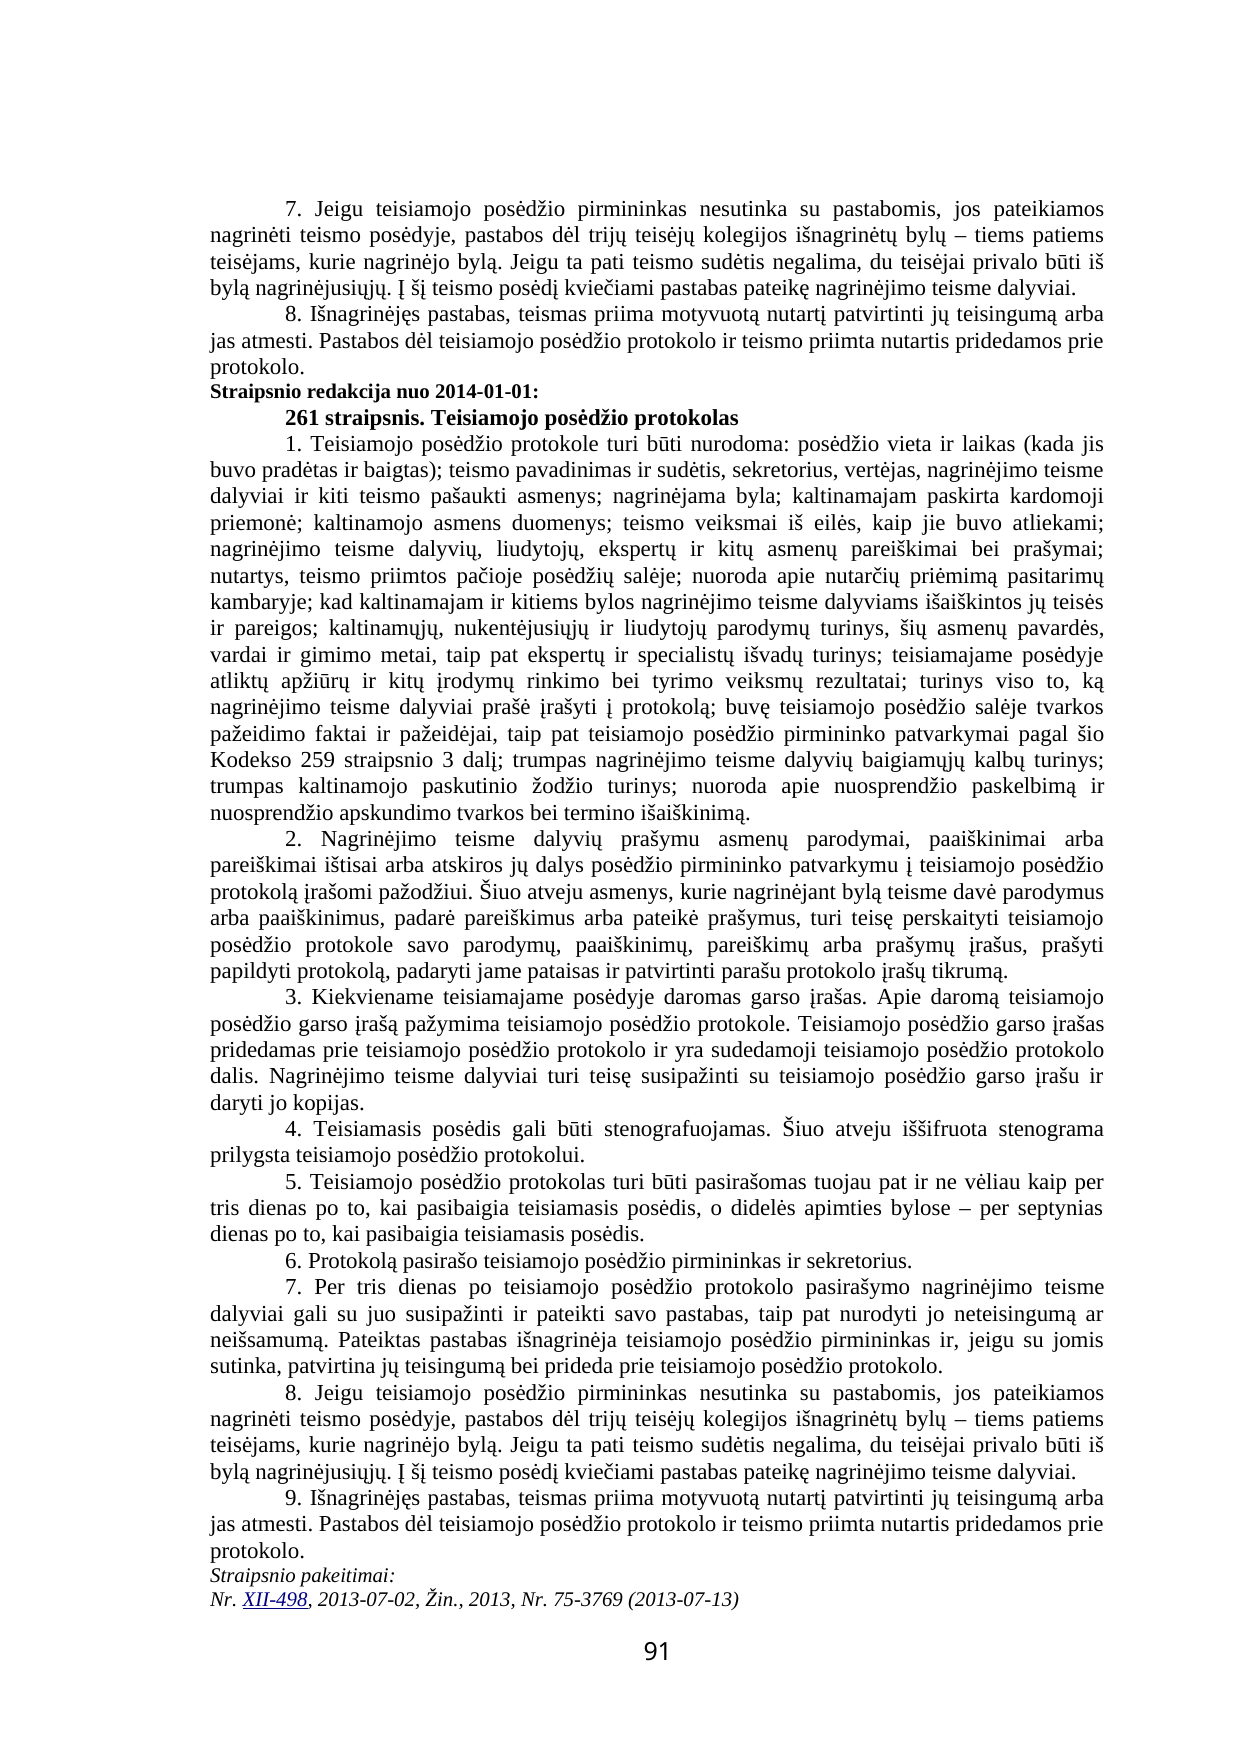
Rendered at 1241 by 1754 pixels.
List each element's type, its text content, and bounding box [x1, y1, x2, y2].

text Straipsnio redakcija nuo 2014-01-01: [210, 379, 1106, 403]
text 4. Teisiamasis posėdis gali būti stenografuojamas. Šiuo atveju iššifruota stenograma prilygsta teisiamojo posėdžio protokolui. [210, 1115, 1106, 1168]
text Straipsnio pakeitimai: [210, 1563, 1106, 1587]
text Nr. XII-498, 2013-07-02, Žin., 2013, Nr. 75-3769 (2013-07-13) [210, 1587, 1106, 1611]
text 5. Teisiamojo posėdžio protokolas turi būti pasirašomas tuojau pat ir ne vėliau kaip per tris dienas po to, kai pasibaigia teisiamasis posėdis, o didelės apimties bylose – per septynias dienas po to, kai pasibaigia teisiamasis posėdis. [210, 1168, 1106, 1247]
text 8. Išnagrinėjęs pastabas, teismas priima motyvuotą nutartį patvirtinti jų teisingumą arba jas atmesti. Pastabos dėl teisiamojo posėdžio protokolo ir teismo priimta nutartis pridedamos prie protokolo. [210, 300, 1106, 379]
text 9. Išnagrinėjęs pastabas, teismas priima motyvuotą nutartį patvirtinti jų teisingumą arba jas atmesti. Pastabos dėl teisiamojo posėdžio protokolo ir teismo priimta nutartis pridedamos prie protokolo. [210, 1484, 1106, 1563]
text 7. Jeigu teisiamojo posėdžio pirmininkas nesutinka su pastabomis, jos pateikiamos nagrinėti teismo posėdyje, pastabos dėl trijų teisėjų kolegijos išnagrinėtų bylų – tiems patiems teisėjams, kurie nagrinėjo bylą. Jeigu ta pati teismo sudėtis negalima, du teisėjai privalo būti iš bylą nagrinėjusiųjų. Į šį teismo posėdį kviečiami pastabas pateikę nagrinėjimo teisme dalyviai. [210, 195, 1106, 300]
text 3. Kiekviename teisiamajame posėdyje daromas garso įrašas. Apie daromą teisiamojo posėdžio garso įrašą pažymima teisiamojo posėdžio protokole. Teisiamojo posėdžio garso įrašas pridedamas prie teisiamojo posėdžio protokolo ir yra sudedamoji teisiamojo posėdžio protokolo dalis. Nagrinėjimo teisme dalyviai turi teisę susipažinti su teisiamojo posėdžio garso įrašu ir daryti jo kopijas. [210, 983, 1106, 1115]
text 2. Nagrinėjimo teisme dalyvių prašymu asmenų parodymai, paaiškinimai arba pareiškimai ištisai arba atskiros jų dalys posėdžio pirmininko patvarkymu į teisiamojo posėdžio protokolą įrašomi pažodžiui. Šiuo atveju asmenys, kurie nagrinėjant bylą teisme davė parodymus arba paaiškinimus, padarė pareiškimus arba pateikė prašymus, turi teisę perskaityti teisiamojo posėdžio protokole savo parodymų, paaiškinimų, pareiškimų arba prašymų įrašus, prašyti papildyti protokolą, padaryti jame pataisas ir patvirtinti parašu protokolo įrašų tikrumą. [210, 825, 1106, 983]
text 6. Protokolą pasirašo teisiamojo posėdžio pirmininkas ir sekretorius. [210, 1247, 1106, 1273]
text 7. Per tris dienas po teisiamojo posėdžio protokolo pasirašymo nagrinėjimo teisme dalyviai gali su juo susipažinti ir pateikti savo pastabas, taip pat nurodyti jo neteisingumą ar neišsamumą. Pateiktas pastabas išnagrinėja teisiamojo posėdžio pirmininkas ir, jeigu su jomis sutinka, patvirtina jų teisingumą bei prideda prie teisiamojo posėdžio protokolo. [210, 1273, 1106, 1379]
text 261 straipsnis. Teisiamojo posėdžio protokolas [210, 403, 1106, 430]
text 1. Teisiamojo posėdžio protokole turi būti nurodoma: posėdžio vieta ir laikas (kada jis buvo pradėtas ir baigtas); teismo pavadinimas ir sudėtis, sekretorius, vertėjas, nagrinėjimo teisme dalyviai ir kiti teismo pašaukti asmenys; nagrinėjama byla; kaltinamajam paskirta kardomoji priemonė; kaltinamojo asmens duomenys; teismo veiksmai iš eilės, kaip jie buvo atliekami; nagrinėjimo teisme dalyvių, liudytojų, ekspertų ir kitų asmenų pareiškimai bei prašymai; nutartys, teismo priimtos pačioje posėdžių salėje; nuoroda apie nutarčių priėmimą pasitarimų kambaryje; kad kaltinamajam ir kitiems bylos nagrinėjimo teisme dalyviams išaiškintos jų teisės ir pareigos; kaltinamųjų, nukentėjusiųjų ir liudytojų parodymų turinys, šių asmenų pavardės, vardai ir gimimo metai, taip pat ekspertų ir specialistų išvadų turinys; teisiamajame posėdyje atliktų apžiūrų ir kitų įrodymų rinkimo bei tyrimo veiksmų rezultatai; turinys viso to, ką nagrinėjimo teisme dalyviai prašė įrašyti į protokolą; buvę teisiamojo posėdžio salėje tvarkos pažeidimo faktai ir pažeidėjai, taip pat teisiamojo posėdžio pirmininko patvarkymai pagal šio Kodekso 259 straipsnio 3 dalį; trumpas nagrinėjimo teisme dalyvių baigiamųjų kalbų turinys; trumpas kaltinamojo paskutinio žodžio turinys; nuoroda apie nuosprendžio paskelbimą ir nuosprendžio apskundimo tvarkos bei termino išaiškinimą. [210, 430, 1106, 825]
text 8. Jeigu teisiamojo posėdžio pirmininkas nesutinka su pastabomis, jos pateikiamos nagrinėti teismo posėdyje, pastabos dėl trijų teisėjų kolegijos išnagrinėtų bylų – tiems patiems teisėjams, kurie nagrinėjo bylą. Jeigu ta pati teismo sudėtis negalima, du teisėjai privalo būti iš bylą nagrinėjusiųjų. Į šį teismo posėdį kviečiami pastabas pateikę nagrinėjimo teisme dalyviai. [210, 1379, 1106, 1484]
